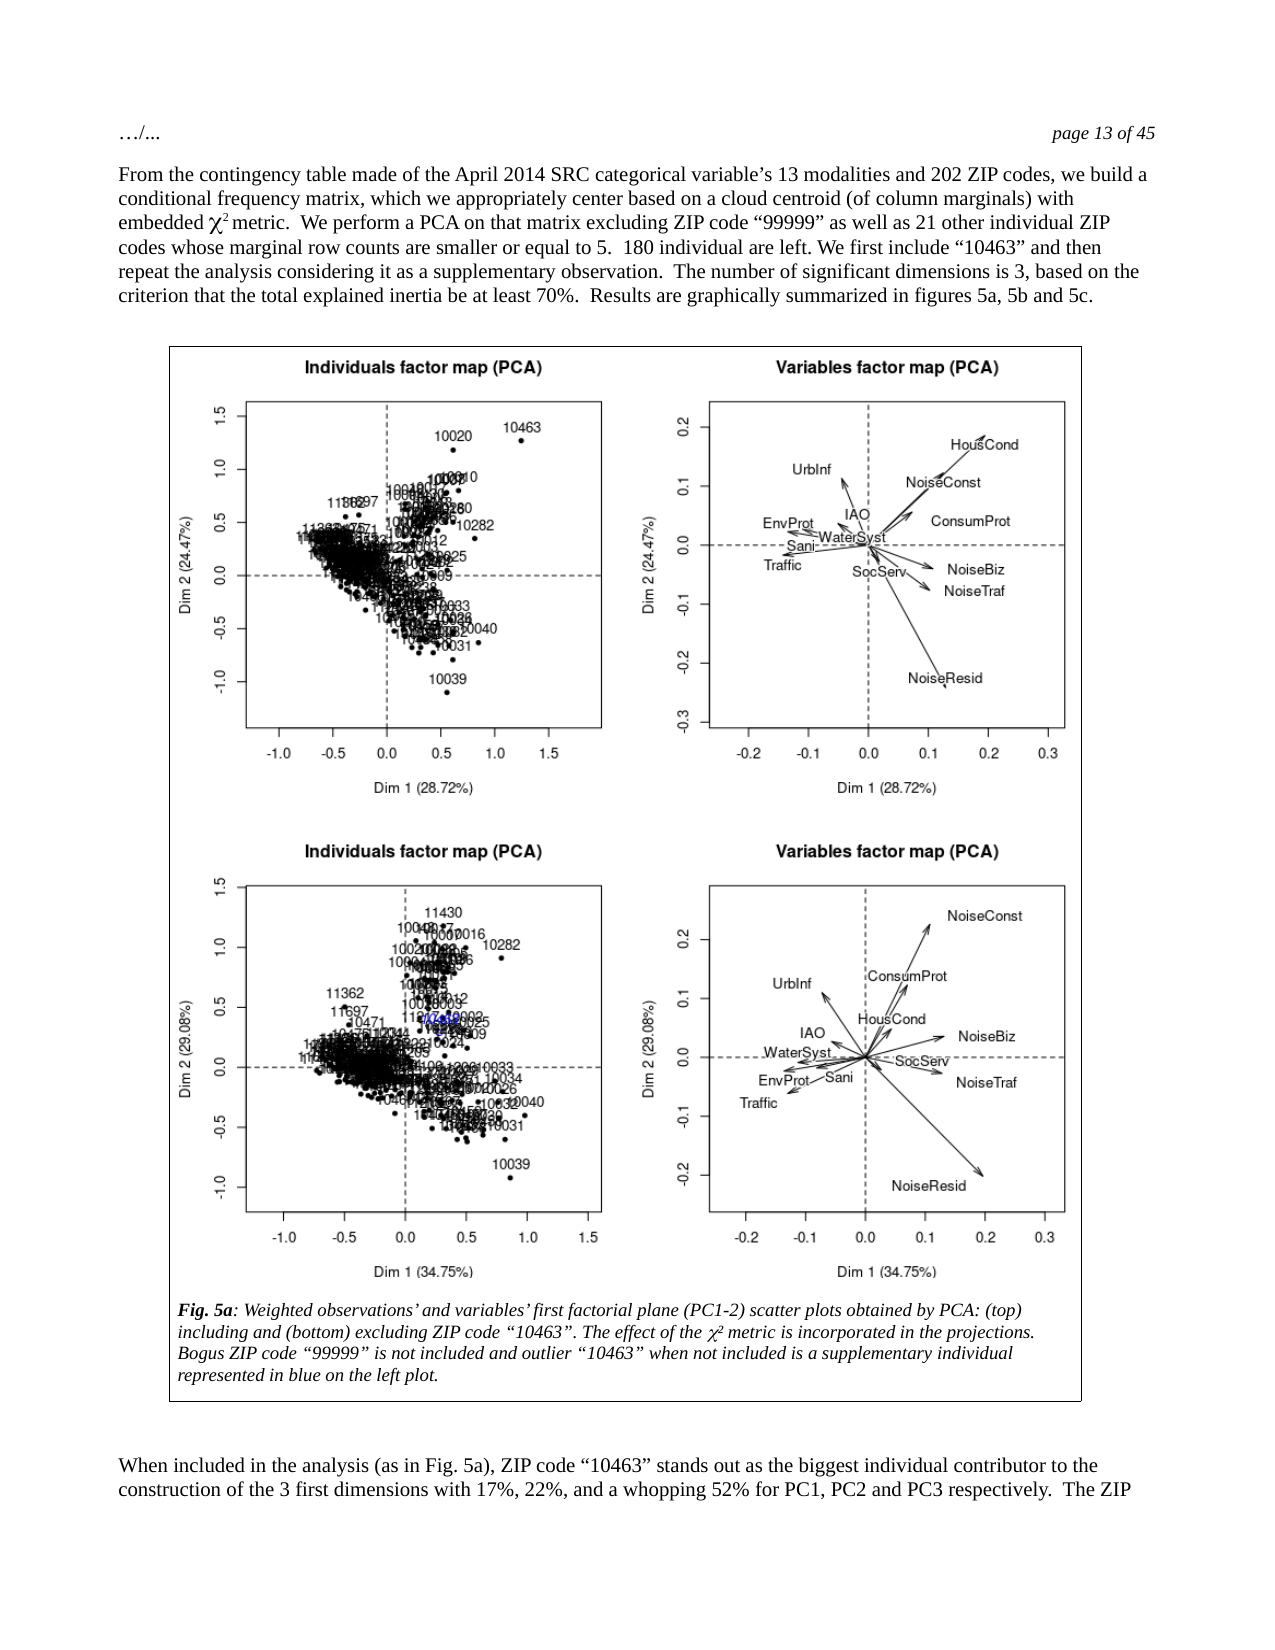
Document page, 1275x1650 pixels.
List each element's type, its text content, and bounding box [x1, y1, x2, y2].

text [170, 347, 1081, 1401]
text Fig. 5a: Weighted observations’ and variables’ first factorial plane (PC1-2) scatter plots obtained by PCA: (top) including and (bottom) excluding ZIP code “10463”. The effect of the χ² metric is incorporated in the projections. Bogus ZIP code “99999” is not included and outlier “10463” when not included is a supplementary individual represented in blue on the left plot. [177, 1278, 1072, 1385]
text When included in the analysis (as in Fig. 5a), ZIP code “10463” stands out as the biggest individual contributor to the construction of the 3 first dimensions with 17%, 22%, and a whopping 52% for PC1, PC2 and PC3 respectively. The ZIP [118, 1453, 1157, 1501]
picture [177, 355, 1073, 1278]
text From the contingency table made of the April 2014 SRC categorical variable’s 13 modalities and 202 ZIP codes, we build a conditional frequency matrix, which we appropriately center based on a cloud centroid (of column marginals) with embedded χ2 metric. We perform a PCA on that matrix excluding ZIP code “99999” as well as 21 other individual ZIP codes whose marginal row counts are smaller or equal to 5. 180 individual are left. We first include “10463” and then repeat the analysis considering it as a supplementary observation. The number of significant dimensions is 3, based on the criterion that the total explained inertia be at least 70%. Results are graphically summarized in figures 5a, 5b and 5c. [118, 162, 1157, 307]
